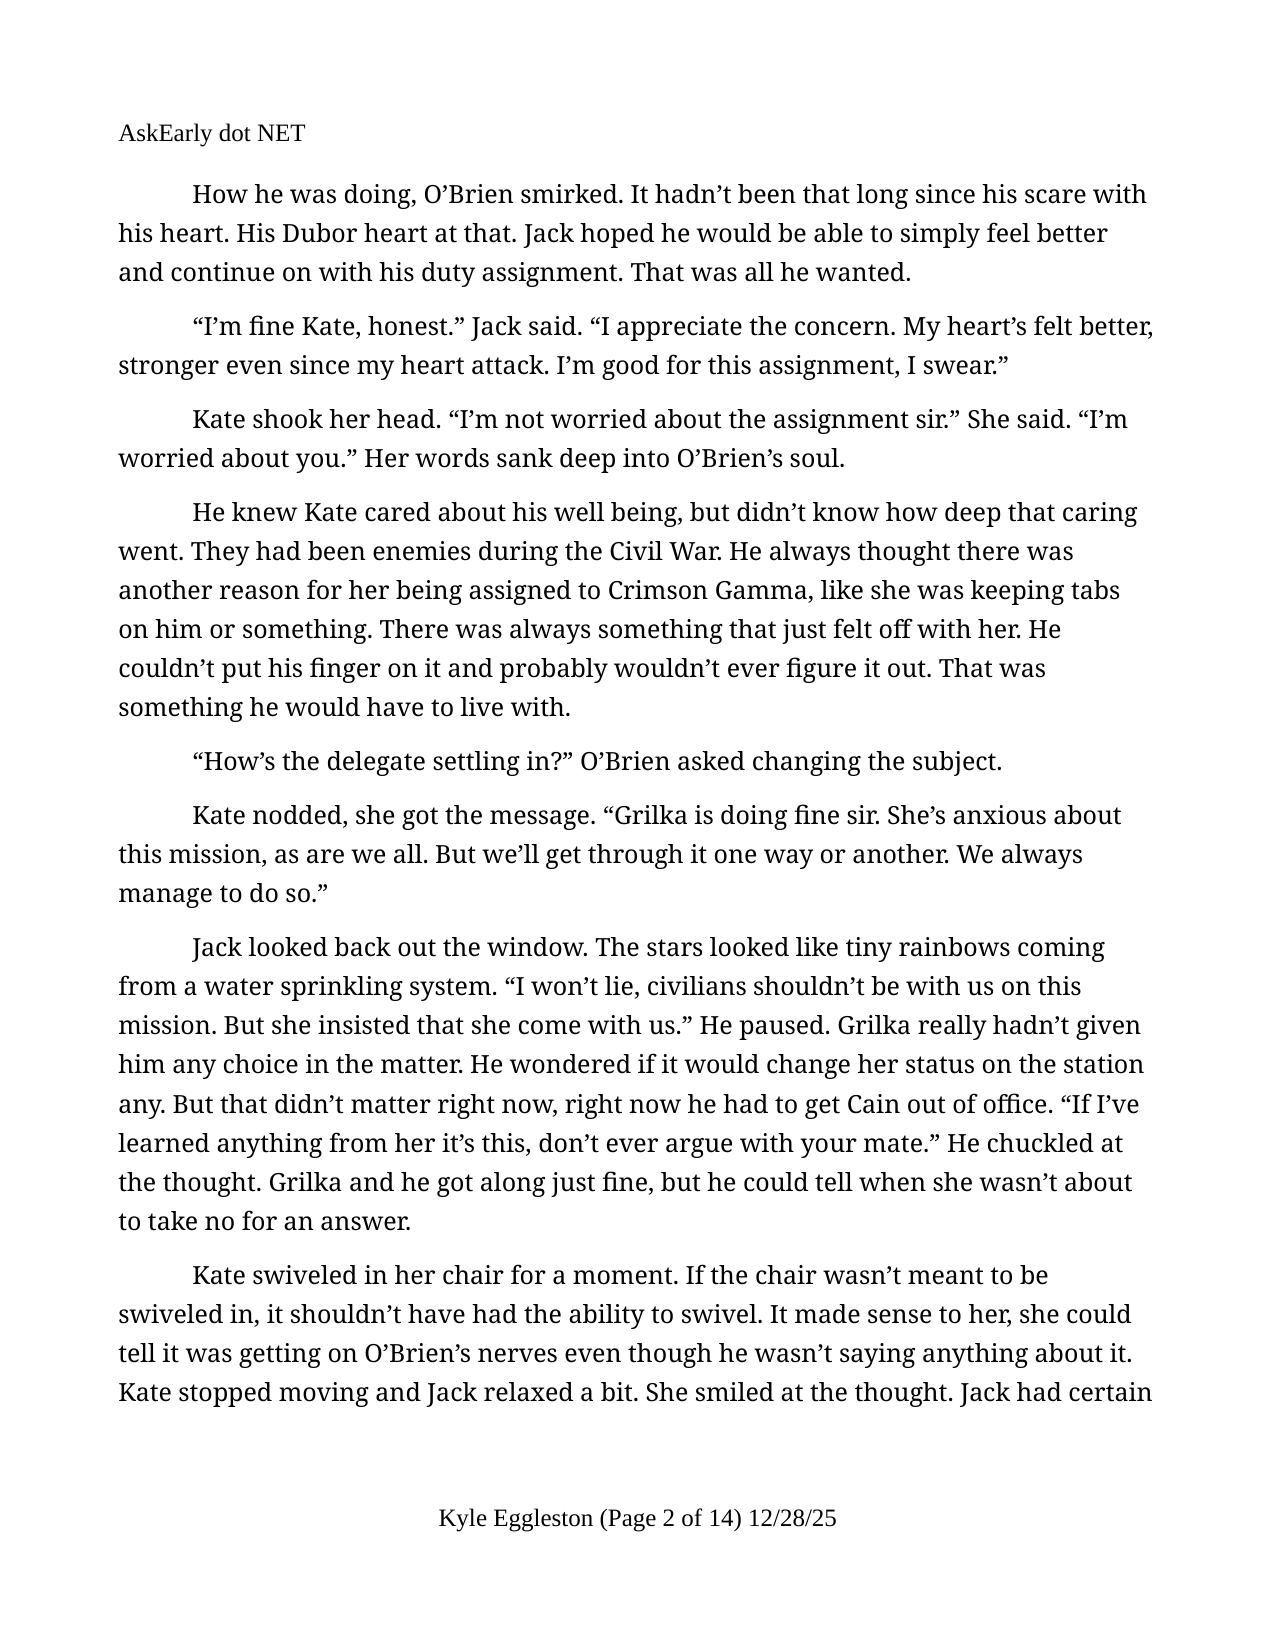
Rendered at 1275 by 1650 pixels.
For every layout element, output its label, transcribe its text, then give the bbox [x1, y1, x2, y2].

text “I’m fine Kate, honest.” Jack said. “I appreciate the concern. My heart’s felt better, stronger even since my heart attack. I’m good for this assignment, I swear.” [118, 308, 1157, 382]
text He knew Kate cared about his well being, but didn’t know how deep that caring went. They had been enemies during the Civil War. He always thought there was another reason for her being assigned to Crimson Gamma, like she was keeping tabs on him or something. There was always something that just felt off with her. He couldn’t put his finger on it and probably wouldn’t ever figure it out. That was something he would have to live with. [118, 494, 1157, 724]
text Kate shook her head. “I’m not worried about the assignment sir.” She said. “I’m worried about you.” Her words sank deep into O’Brien’s soul. [118, 401, 1157, 474]
text How he was doing, O’Brien smirked. It hadn’t been that long since his scare with his heart. His Dubor heart at that. Jack hoped he would be able to simply feel better and continue on with his duty assignment. That was all he wanted. [118, 176, 1157, 289]
text Kate nodded, she got the message. “Grilka is doing fine sir. She’s anxious about this mission, as are we all. But we’ll get through it one way or another. We always manage to do so.” [118, 798, 1157, 910]
text “How’s the delegate settling in?” O’Brien asked changing the subject. [118, 744, 1157, 778]
text Jack looked back out the window. The stars looked like tiny rainbows coming from a water sprinkling system. “I won’t lie, civilians shouldn’t be with us on this mission. But she insisted that she come with us.” He paused. Grilka really hadn’t given him any choice in the matter. He wondered if it would change her status on the station any. But that didn’t matter right now, right now he had to get Cain out of office. “If I’ve learned anything from her it’s this, don’t ever argue with your mate.” He chuckled at the thought. Grilka and he got along just fine, but he could tell when she wasn’t about to take no for an answer. [118, 930, 1157, 1238]
text Kate swiveled in her chair for a moment. If the chair wasn’t meant to be swiveled in, it shouldn’t have had the ability to swivel. It made sense to her, she could tell it was getting on O’Brien’s nerves even though he wasn’t saying anything about it. Kate stopped moving and Jack relaxed a bit. She smiled at the thought. Jack had certain [118, 1258, 1157, 1409]
